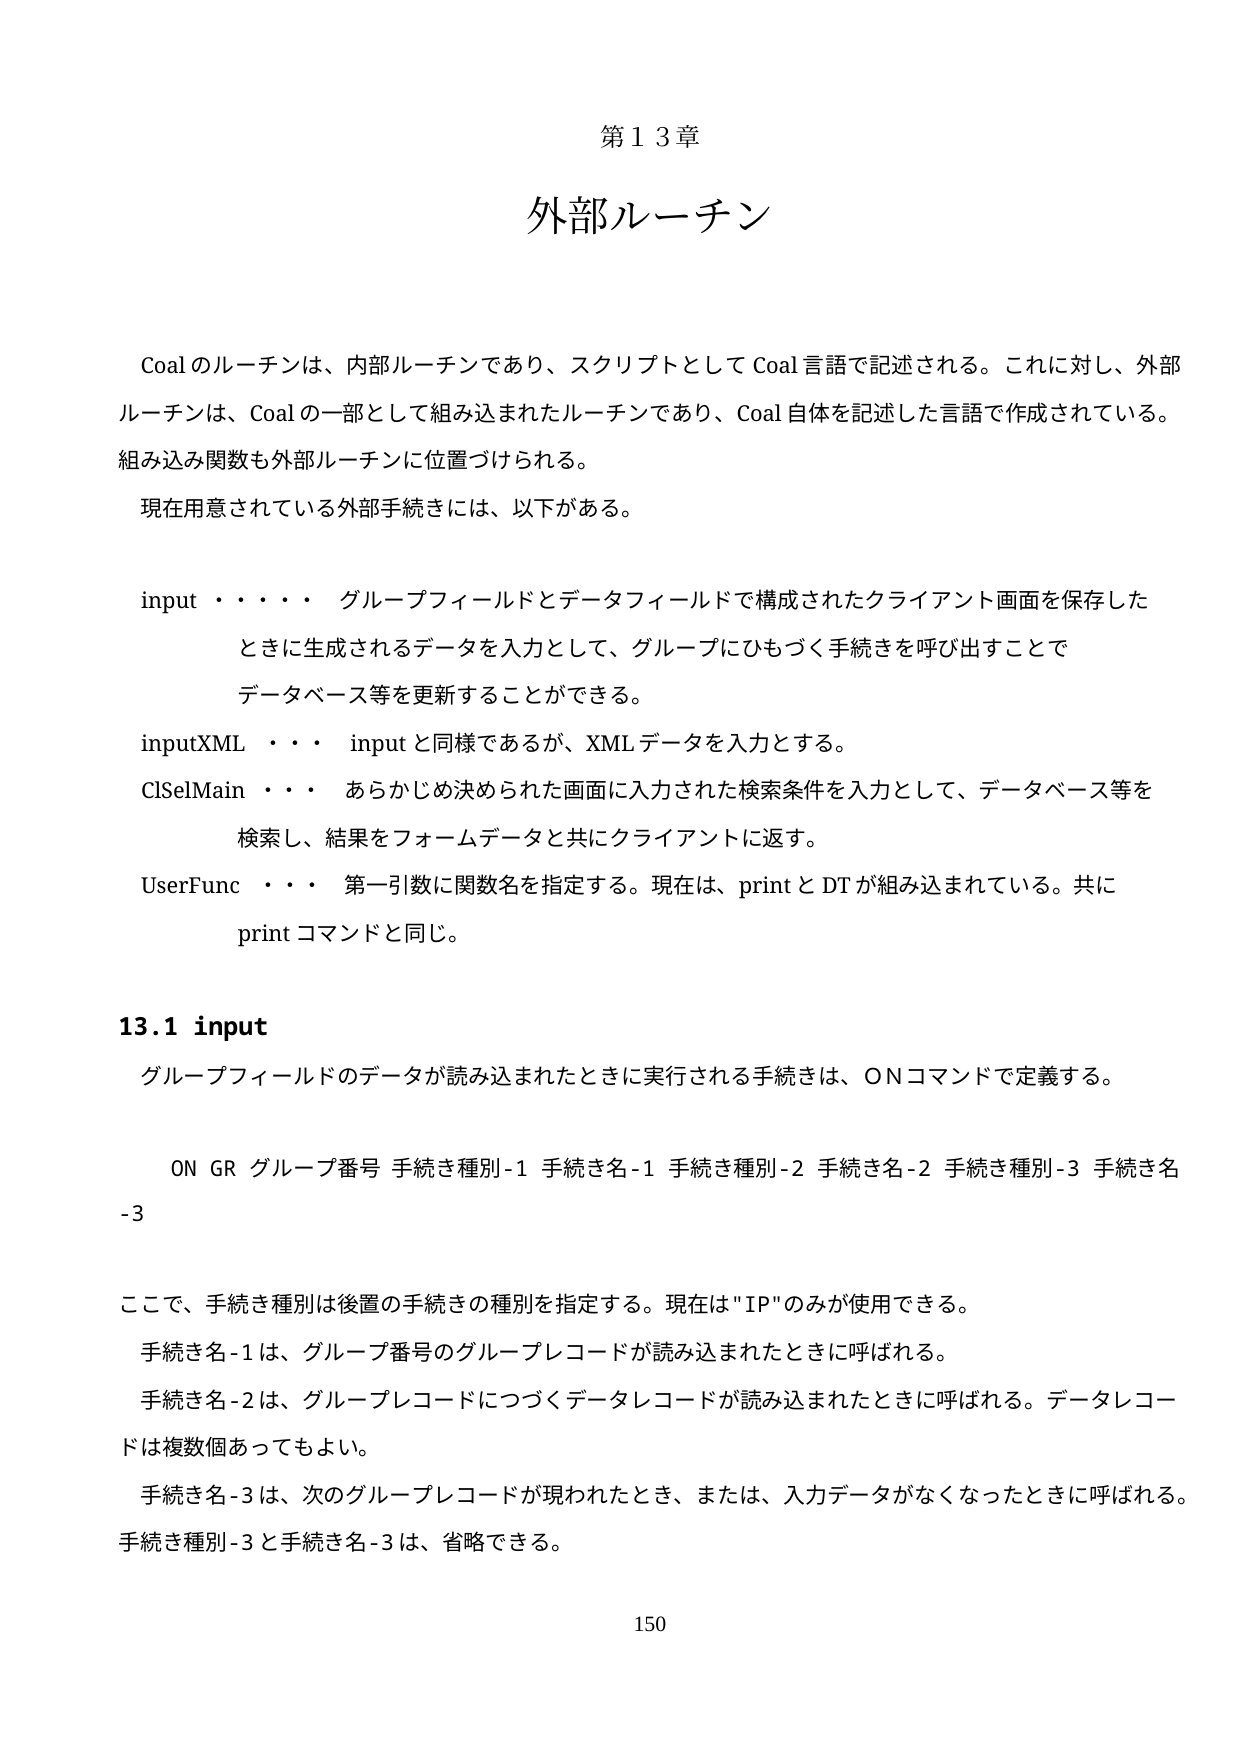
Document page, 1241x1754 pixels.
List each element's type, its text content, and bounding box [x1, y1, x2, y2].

text inputXML ・・・ inputと同様であるが、XMLデータを入力とする。 [118, 726, 1181, 757]
text 手続き名-1は、グループ番号のグループレコードが読み込まれたときに呼ばれる。 [118, 1335, 1181, 1367]
text ClSelMain ・・・ あらかじめ決められた画面に入力された検索条件を入力として、データベース等を [118, 773, 1181, 805]
text 手続き名-2は、グループレコードにつづくデータレコードが読み込まれたときに呼ばれる。データレコードは複数個あってもよい。 [118, 1383, 1181, 1462]
text 13.1 input [118, 1008, 1181, 1042]
text 検索し、結果をフォームデータと共にクライアントに返す。 [118, 821, 1181, 852]
text 現在用意されている外部手続きには、以下がある。 [118, 491, 1181, 522]
text printコマンドと同じ。 [118, 916, 1181, 948]
text Coalのルーチンは、内部ルーチンであり、スクリプトとしてCoal言語で記述される。これに対し、外部ルーチンは、Coalの一部として組み込まれたルーチンであり、Coal自体を記述した言語で作成されている。 [118, 348, 1181, 427]
text グループフィールドのデータが読み込まれたときに実行される手続きは、ＯＮコマンドで定義する。 [118, 1059, 1181, 1091]
text 手続き種別-3と手続き名-3は、省略できる。 [118, 1525, 1181, 1557]
text 手続き名-3は、次のグループレコードが現われたとき、または、入力データがなくなったときに呼ばれる。 [118, 1478, 1181, 1509]
text UserFunc ・・・ 第一引数に関数名を指定する。現在は、printとDTが組み込まれている。共に [118, 868, 1181, 900]
text ときに生成されるデータを入力として、グループにひもづく手続きを呼び出すことで [118, 631, 1181, 662]
text 外部ルーチン [118, 184, 1181, 244]
text データベース等を更新することができる。 [118, 678, 1181, 710]
text 組み込み関数も外部ルーチンに位置づけられる。 [118, 443, 1181, 475]
text 第１３章 [118, 118, 1181, 154]
text ここで、手続き種別は後置の手続きの種別を指定する。現在は"IP"のみが使用できる。 [118, 1287, 1181, 1319]
text input ・・・・・ グループフィールドとデータフィールドで構成されたクライアント画面を保存した [118, 583, 1181, 615]
text ON GR グループ番号 手続き種別-1 手続き名-1 手続き種別-2 手続き名-2 手続き種別-3 手続き名-3 [118, 1151, 1181, 1228]
